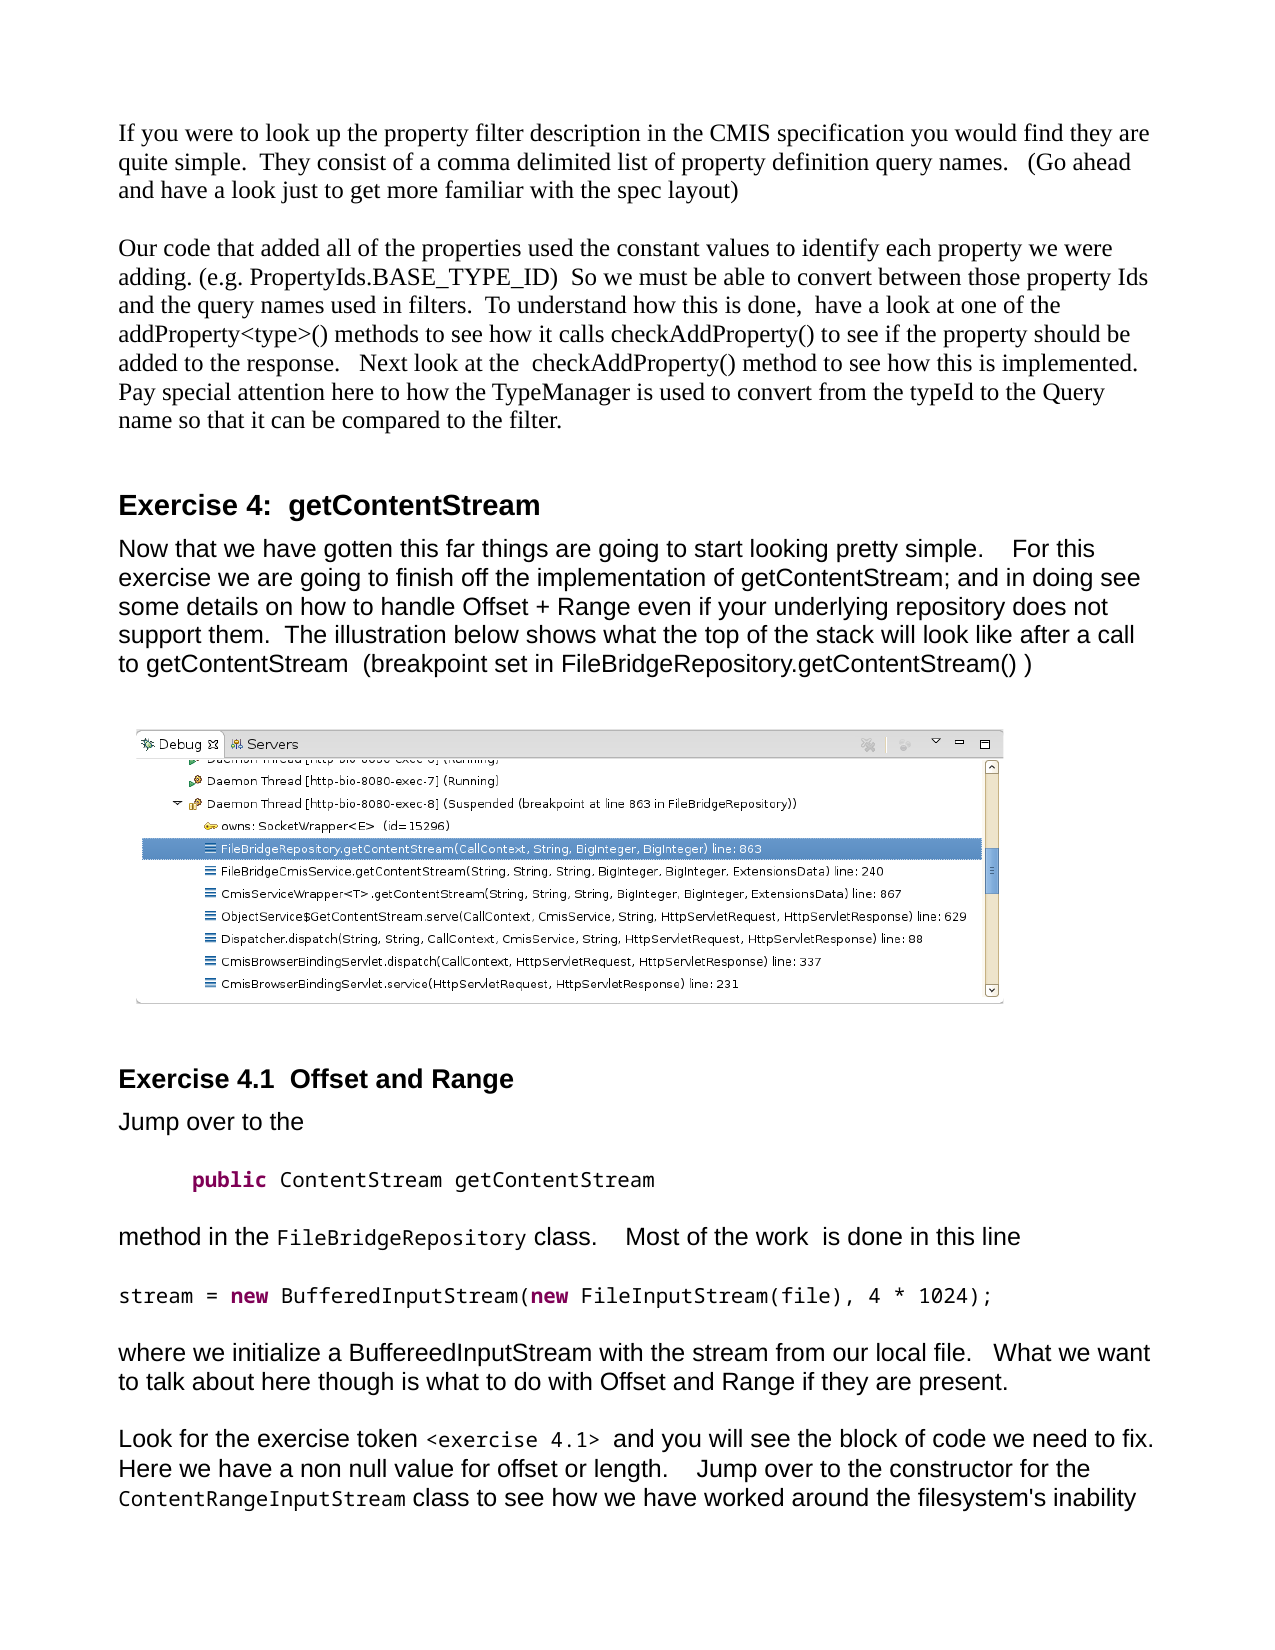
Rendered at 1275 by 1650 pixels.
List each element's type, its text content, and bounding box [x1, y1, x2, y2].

text where we initialize a BuffereedInputStream with the stream from our local file. What we want to talk about here though is what to do with Offset and Range if they are present. [118, 1338, 1157, 1395]
subtitle Exercise 4: getContentStream [118, 488, 1157, 522]
text stream = new BufferedInputStream(new FileInputStream(file), 4 * 1024); [118, 1281, 1157, 1309]
text Look for the exercise token <exercise 4.1> and you will see the block of code we need to fix. Here we have a non null value for offset or length. Jump over to the constructor for the ContentRangeInputStream class to see how we have worked around the filesystem's inability [118, 1424, 1157, 1512]
subtitle Exercise 4.1 Offset and Range [118, 1063, 1157, 1094]
text Our code that added all of the properties used the constant values to identify each property we were adding. (e.g. PropertyIds.BASE_TYPE_ID) So we must be able to convert between those property Ids and the query names used in filters. To understand how this is done, have a look at one of the addProperty<type>() methods to see how it calls checkAddProperty() to see if the property should be added to the response. Next look at the checkAddProperty() method to see how this is implemented. Pay special attention here to how the TypeManager is used to convert from the typeId to the Query name so that it can be compared to the filter. [118, 233, 1157, 434]
text method in the FileBridgeRepository class. Most of the work is done in this line [118, 1222, 1157, 1252]
text public ContentStream getContentStream [118, 1164, 1157, 1194]
text Jump over to the [118, 1107, 1157, 1135]
picture [136, 729, 1004, 1004]
text If you were to look up the property filter description in the CMIS specification you would find they are quite simple. They consist of a comma delimited list of property definition query names. (Go ahead and have a look just to get more familiar with the spec layout) [118, 118, 1157, 204]
text Now that we have gotten this far things are going to start looking pretty simple. For this exercise we are going to finish off the implementation of getContentStream; and in doing see some details on how to handle Offset + Range even if your underlying repository does not support them. The illustration below shows what the top of the stack will look like after a call to getContentStream (breakpoint set in FileBridgeRepository.getContentStream() ) [118, 534, 1157, 678]
